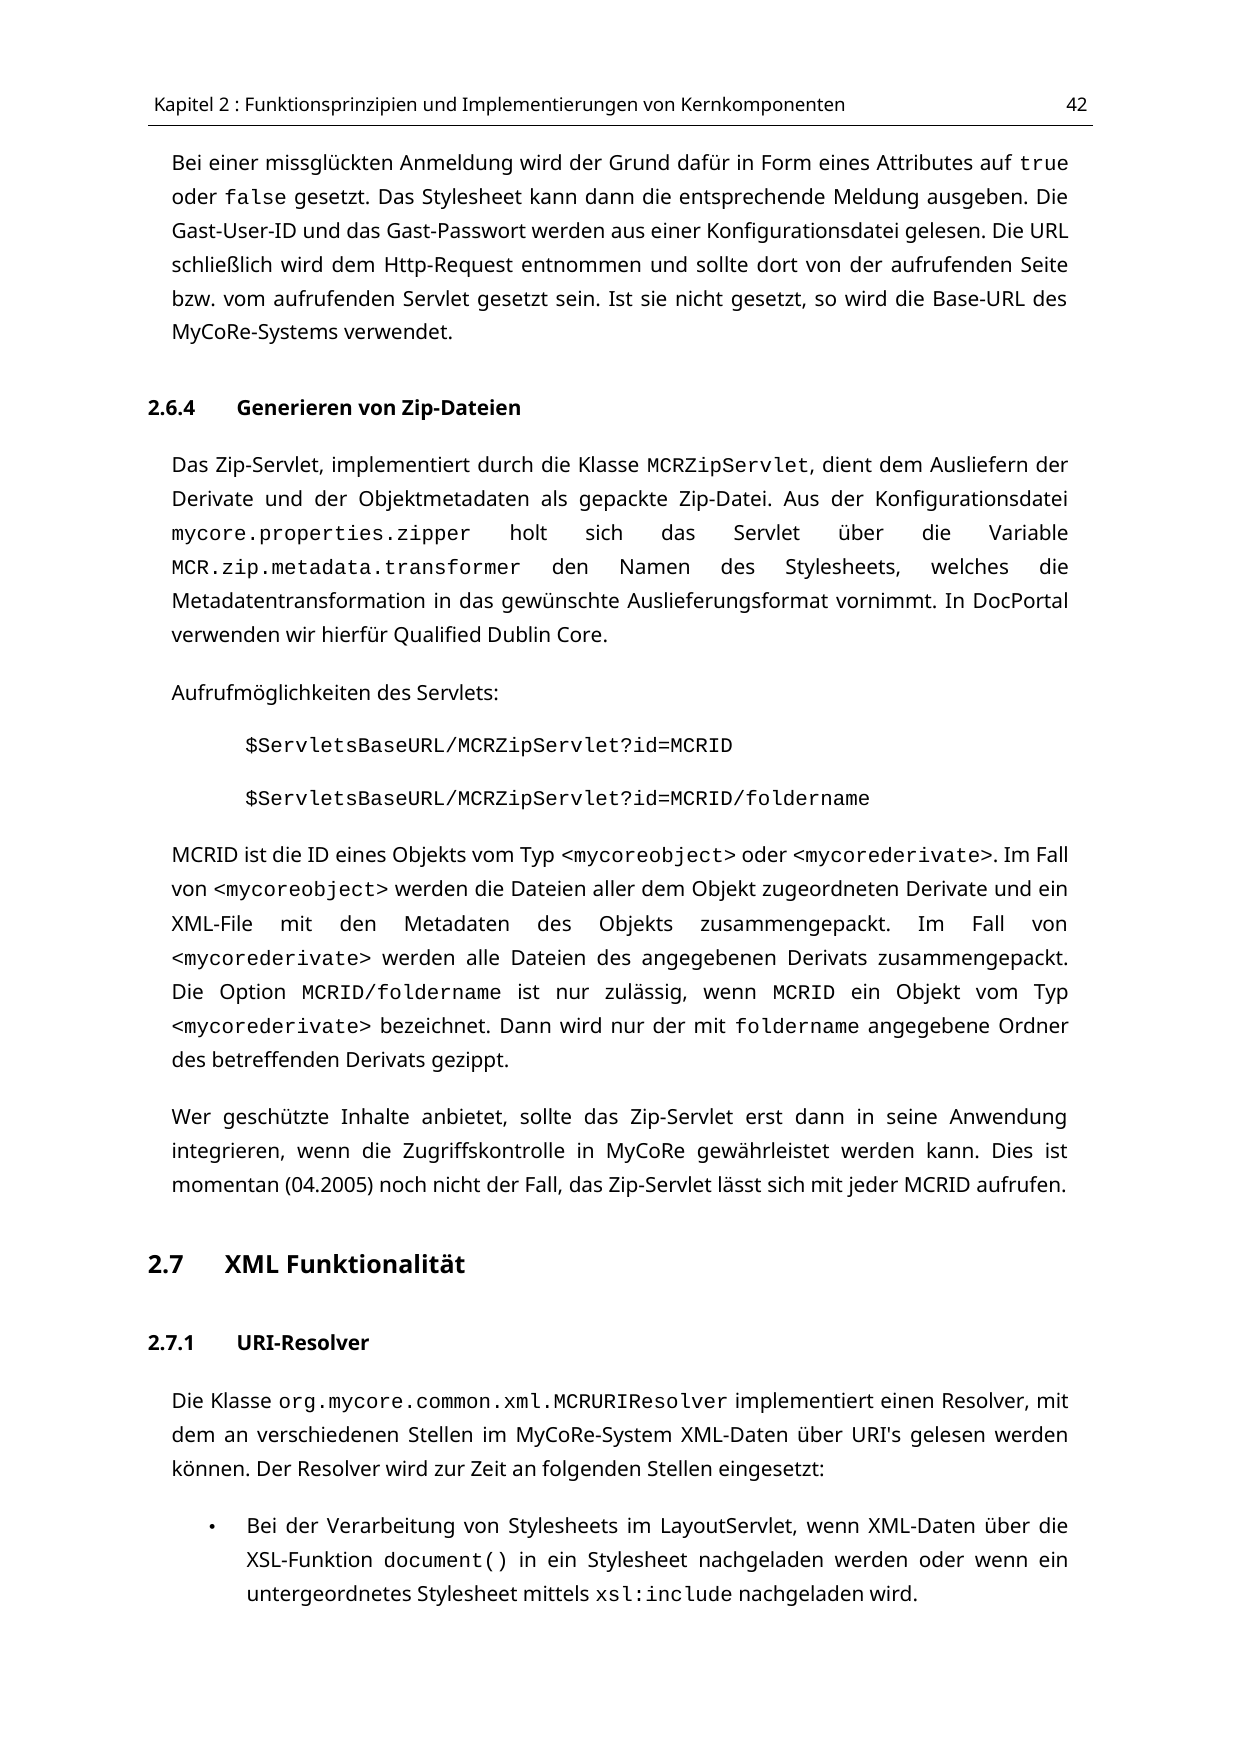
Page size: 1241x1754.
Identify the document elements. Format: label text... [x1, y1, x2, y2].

text Aufrufmöglichkeiten des Servlets: [171, 678, 1069, 706]
text Das Zip-Servlet, implementiert durch die Klasse MCRZipServlet, dient dem Ausliefern der Derivate und der Objektmetadaten als gepackte Zip-Datei. Aus der Konfigurationsdatei mycore.properties.zipper holt sich das Servlet über die Variable MCR.zip.metadata.transformer den Namen des Stylesheets, welches die Metadatentransformation in das gewünschte Auslieferungsformat vornimmt. In DocPortal verwenden wir hierfür Qualified Dublin Core. [171, 450, 1069, 648]
subtitle Generieren von Zip-Dateien [148, 393, 1092, 421]
text $ServletsBaseURL/MCRZipServlet?id=MCRID [171, 735, 1069, 758]
list Bei der Verarbeitung von Stylesheets im LayoutServlet, wenn XML-Daten über die XSL-Funktion document() in ein Stylesheet nachgeladen werden oder wenn ein untergeordnetes Stylesheet mittels xsl:include nachgeladen wird. [209, 1511, 1069, 1608]
subtitle XML Funktionalität [148, 1246, 1092, 1280]
text Bei einer missglückten Anmeldung wird der Grund dafür in Form eines Attributes auf true oder false gesetzt. Das Stylesheet kann dann die entsprechende Meldung ausgeben. Die Gast-User-ID und das Gast-Passwort werden aus einer Konfigurationsdatei gelesen. Die URL schließlich wird dem Http-Request entnommen und sollte dort von der aufrufenden Seite bzw. vom aufrufenden Servlet gesetzt sein. Ist sie nicht gesetzt, so wird die Base-URL des MyCoRe-Systems verwendet. [171, 148, 1069, 346]
text MCRID ist die ID eines Objekts vom Typ <mycoreobject> oder <mycorederivate>. Im Fall von <mycoreobject> werden die Dateien aller dem Objekt zugeordneten Derivate und ein XML-File mit den Metadaten des Objekts zusammengepackt. Im Fall von <mycorederivate> werden alle Dateien des angegebenen Derivats zusammengepackt. Die Option MCRID/foldername ist nur zulässig, wenn MCRID ein Objekt vom Typ <mycorederivate> bezeichnet. Dann wird nur der mit foldername angegebene Ordner des betreffenden Derivats gezippt. [171, 840, 1069, 1073]
text $ServletsBaseURL/MCRZipServlet?id=MCRID/foldername [171, 788, 1069, 811]
text Die Klasse org.mycore.common.xml.MCRURIResolver implementiert einen Resolver, mit dem an verschiedenen Stellen im MyCoRe-System XML-Daten über URI's gelesen werden können. Der Resolver wird zur Zeit an folgenden Stellen eingesetzt: [171, 1386, 1069, 1482]
text Wer geschützte Inhalte anbietet, sollte das Zip-Servlet erst dann in seine Anwendung integrieren, wenn die Zugriffskontrolle in MyCoRe gewährleistet werden kann. Dies ist momentan (04.2005) noch nicht der Fall, das Zip-Servlet lässt sich mit jeder MCRID aufrufen. [171, 1102, 1069, 1198]
subtitle URI-Resolver [148, 1328, 1092, 1357]
